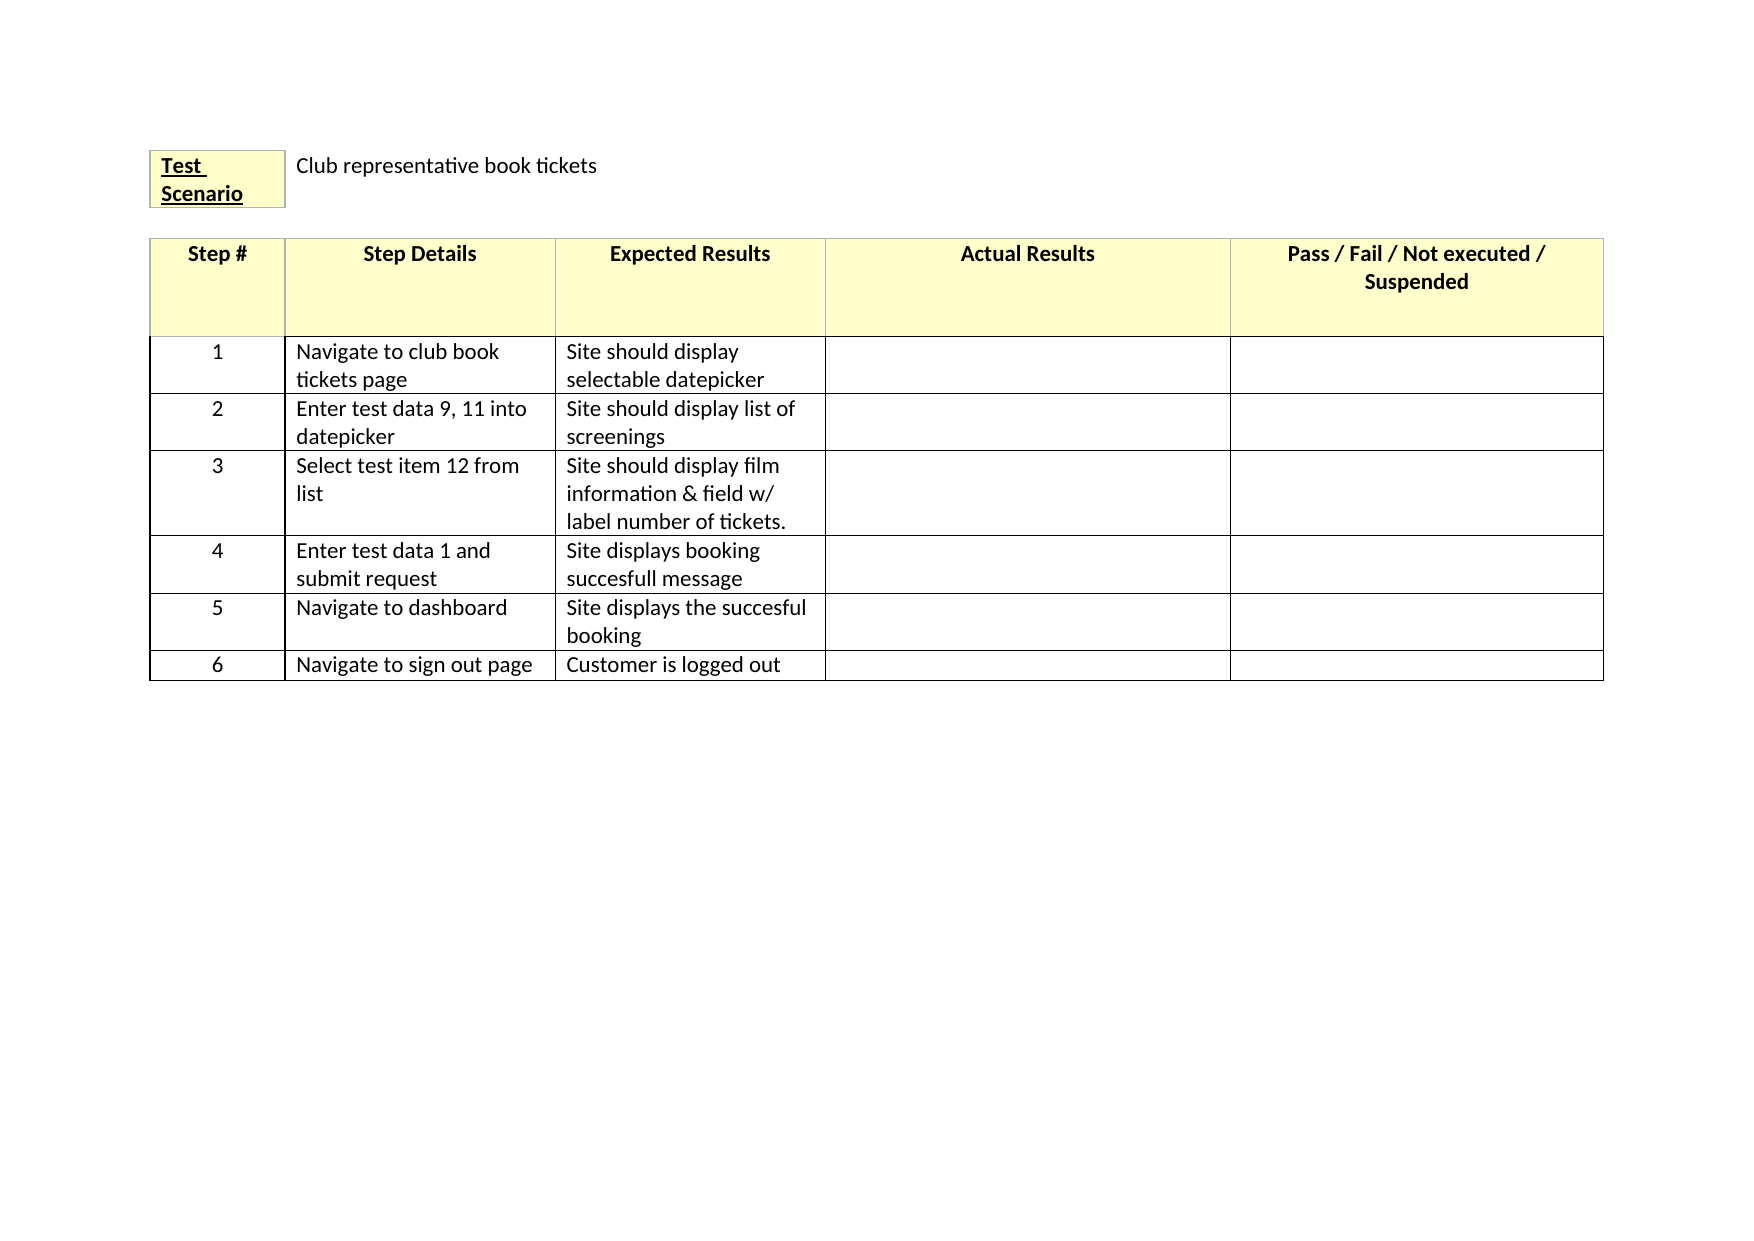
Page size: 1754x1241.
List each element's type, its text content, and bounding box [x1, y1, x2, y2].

table_cell Pass / Fail / Not executed / Suspended [1231, 239, 1603, 336]
table_cell 5 [151, 594, 284, 649]
table_cell [826, 394, 1230, 450]
table_cell [1231, 451, 1603, 535]
table_cell 2 [151, 394, 284, 450]
table_cell Actual Results [826, 239, 1230, 336]
table_cell [1231, 651, 1603, 680]
table_cell [1095, 207, 1230, 238]
table_cell Step Details [286, 239, 555, 336]
table_cell [826, 337, 1230, 393]
table_cell 3 [151, 451, 284, 535]
table_cell [826, 536, 1230, 592]
table_cell [1501, 207, 1603, 238]
table_header [1501, 150, 1603, 207]
table_cell [826, 651, 1230, 680]
table_cell [150, 208, 285, 238]
table_cell [1230, 207, 1365, 238]
table_cell [826, 451, 1230, 535]
table_cell 6 [151, 651, 284, 680]
table_cell [960, 207, 1095, 238]
table_cell Customer is logged out [556, 651, 825, 680]
table_cell [1365, 207, 1501, 238]
table_header [1365, 150, 1501, 207]
table_cell Site should display film information & field w/ label number of tickets. [556, 451, 825, 535]
table_cell [1231, 337, 1603, 393]
table_cell Site should display list of screenings [556, 394, 825, 450]
table_cell [826, 594, 1230, 649]
table_cell [1231, 394, 1603, 450]
table_cell 1 [151, 337, 284, 393]
table_cell Site should display selectable datepicker [556, 337, 825, 393]
table_cell 4 [151, 536, 284, 592]
table_cell [690, 207, 825, 238]
table_cell [825, 207, 960, 238]
table_cell [1231, 594, 1603, 649]
table_cell Select test item 12 from list [286, 451, 555, 535]
table_cell Site displays booking succesfull message [556, 536, 825, 592]
table_cell Site displays the succesful booking [556, 594, 825, 649]
table_header [1230, 150, 1365, 207]
table_cell Navigate to club book tickets page [286, 337, 555, 393]
table_cell Expected Results [556, 239, 825, 336]
table_cell [420, 207, 555, 238]
table_cell Navigate to dashboard [286, 594, 555, 649]
table_cell [555, 207, 690, 238]
table_cell [285, 207, 420, 238]
table_header [1095, 150, 1230, 207]
table_header Club representative book tickets [286, 150, 1095, 207]
table_cell Navigate to sign out page [286, 651, 555, 680]
table_cell Enter test data 9, 11 into datepicker [286, 394, 555, 450]
table_cell [1231, 536, 1603, 592]
table_cell Enter test data 1 and submit request [286, 536, 555, 592]
table_cell Step # [151, 239, 284, 336]
table_header Test Scenario [151, 151, 284, 207]
